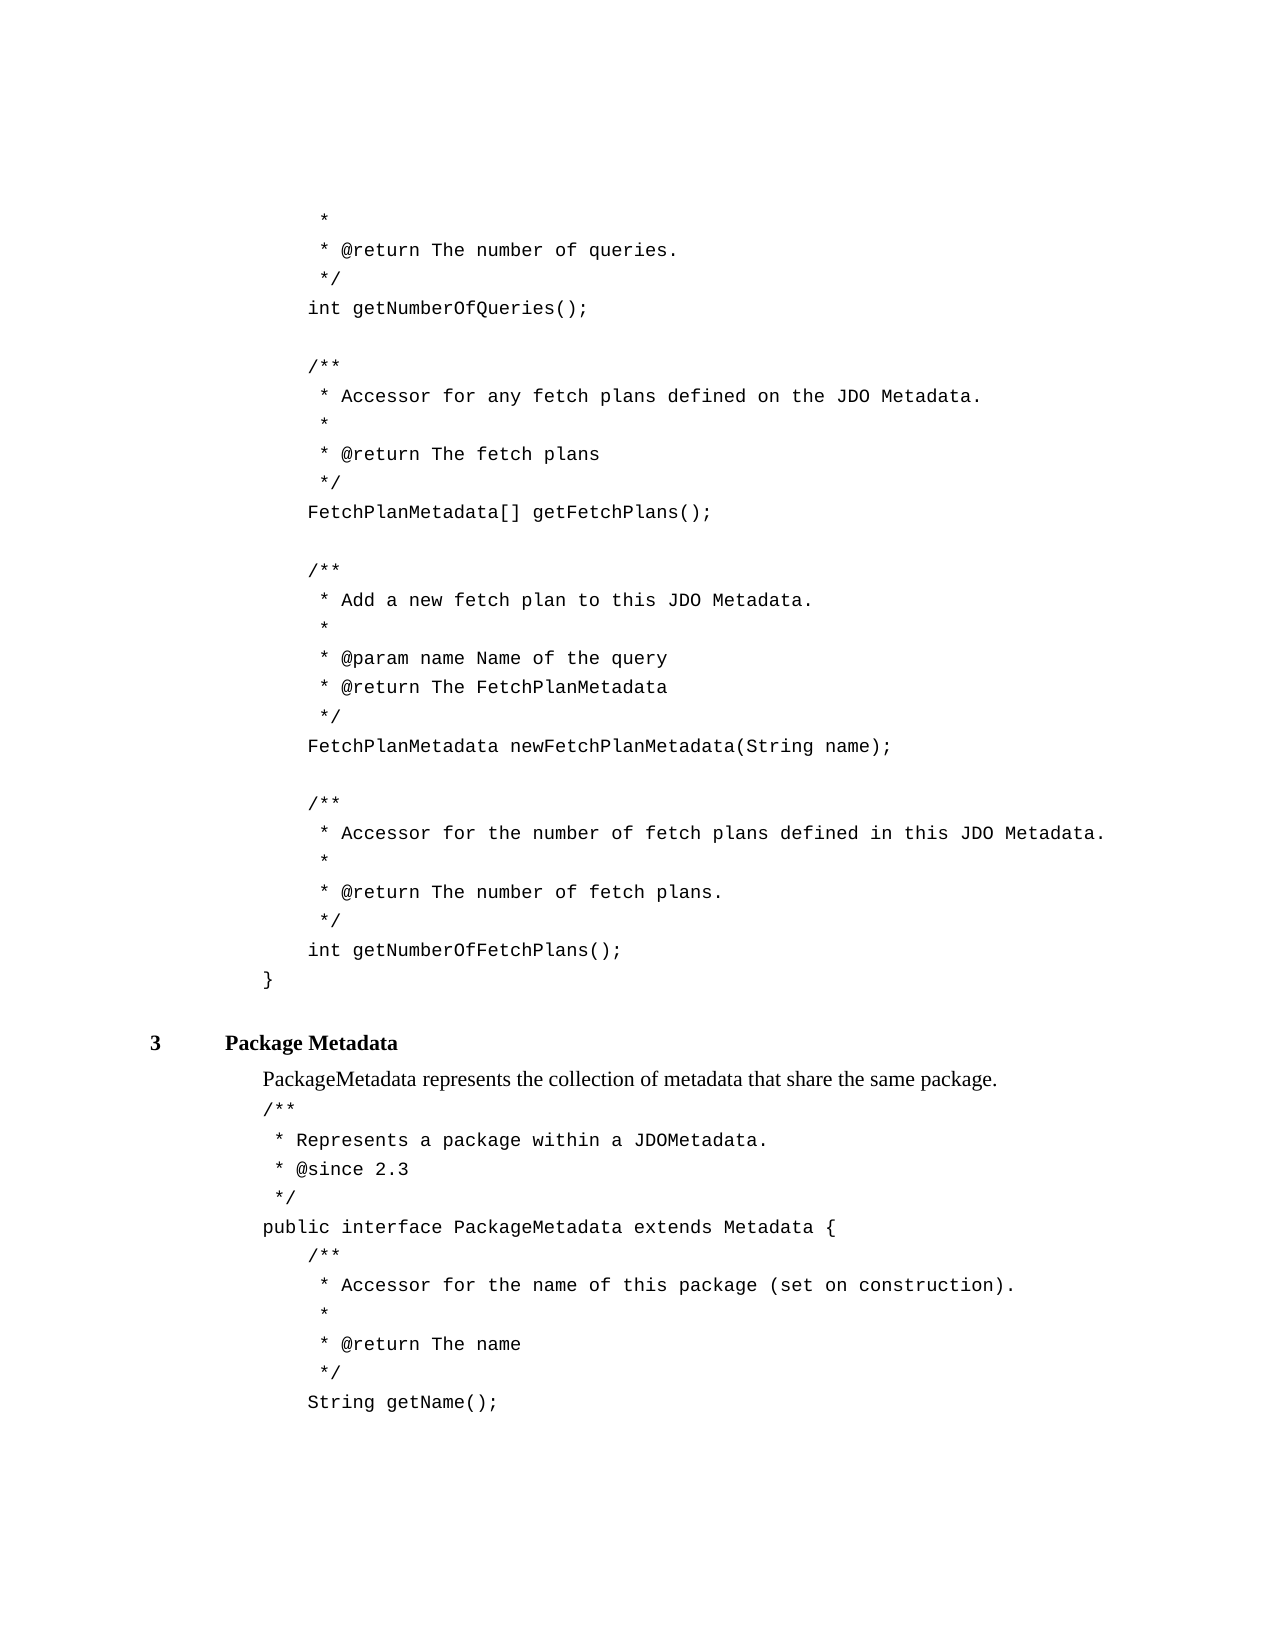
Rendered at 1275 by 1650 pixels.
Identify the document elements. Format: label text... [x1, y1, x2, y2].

text * [262, 210, 1125, 233]
text * @return The number of fetch plans. [262, 881, 1125, 904]
text * Represents a package within a JDOMetadata. [262, 1129, 1125, 1152]
text * Accessor for any fetch plans defined on the JDO Metadata. [262, 385, 1125, 408]
text */ [262, 1187, 1125, 1210]
text /** [262, 560, 1125, 583]
text */ [262, 706, 1125, 729]
text } [262, 968, 1125, 991]
text * @return The number of queries. [262, 239, 1125, 262]
text int getNumberOfQueries(); [262, 297, 1125, 320]
text /** [262, 356, 1125, 379]
text * @return The fetch plans [262, 443, 1125, 466]
text int getNumberOfFetchPlans(); [262, 939, 1125, 962]
text */ [262, 910, 1125, 933]
text */ [262, 268, 1125, 291]
text * Accessor for the number of fetch plans defined in this JDO Metadata. [262, 822, 1125, 845]
text */ [262, 472, 1125, 495]
text /** [262, 793, 1125, 816]
text * [262, 852, 1125, 874]
text * [262, 1304, 1125, 1327]
text * @since 2.3 [262, 1158, 1125, 1181]
subtitle Package Metadata [150, 1029, 1125, 1055]
text */ [262, 1362, 1125, 1385]
text FetchPlanMetadata newFetchPlanMetadata(String name); [262, 735, 1125, 758]
text * @param name Name of the query [262, 647, 1125, 670]
text * [262, 414, 1125, 437]
text FetchPlanMetadata[] getFetchPlans(); [262, 502, 1125, 524]
text * [262, 618, 1125, 641]
text String getName(); [262, 1391, 1125, 1414]
text PackageMetadata represents the collection of metadata that share the same package. [262, 1065, 1125, 1091]
text /** [262, 1099, 1125, 1122]
text * Accessor for the name of this package (set on construction). [262, 1274, 1125, 1297]
text * @return The FetchPlanMetadata [262, 677, 1125, 699]
text * @return The name [262, 1333, 1125, 1356]
text * Add a new fetch plan to this JDO Metadata. [262, 589, 1125, 612]
text public interface PackageMetadata extends Metadata { [262, 1216, 1125, 1239]
text /** [262, 1245, 1125, 1268]
